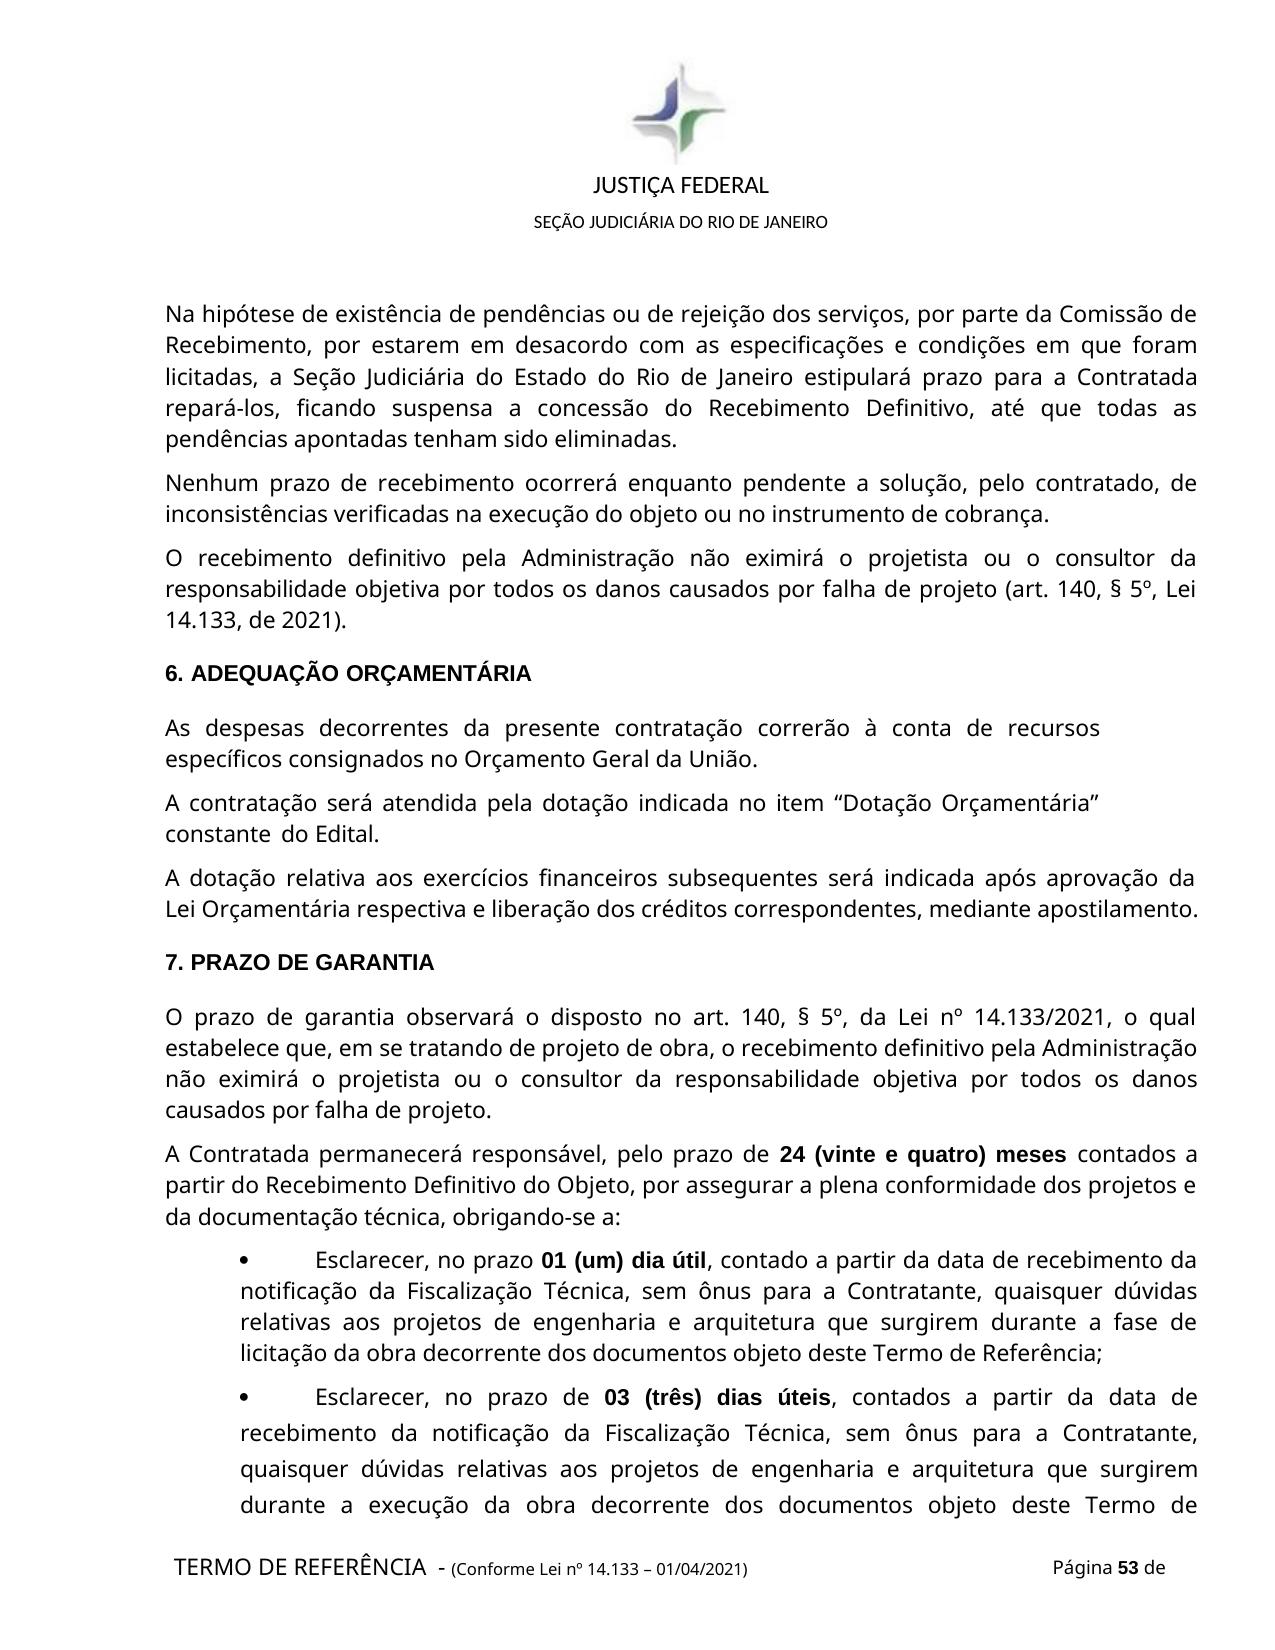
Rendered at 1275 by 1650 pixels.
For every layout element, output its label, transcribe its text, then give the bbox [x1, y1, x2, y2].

text O recebimento definitivo pela Administração não eximirá o projetista ou o consultor da responsabilidade objetiva por todos os danos causados por falha de projeto (art. 140, § 5º, Lei 14.133, de 2021). [165, 542, 1198, 635]
text Na hipótese de existência de pendências ou de rejeição dos serviços, por parte da Comissão de Recebimento, por estarem em desacordo com as especificações e condições em que foram licitadas, a Seção Judiciária do Estado do Rio de Janeiro estipulará prazo para a Contratada repará-los, ficando suspensa a concessão do Recebimento Definitivo, até que todas as pendências apontadas tenham sido eliminadas. [165, 298, 1198, 454]
text A dotação relativa aos exercícios financeiros subsequentes será indicada após aprovação da Lei Orçamentária respectiva e liberação dos créditos correspondentes, mediante apostilamento. [165, 862, 1201, 924]
list ADEQUAÇÃO ORÇAMENTÁRIA [165, 660, 1201, 687]
text A Contratada permanecerá responsável, pelo prazo de 24 (vinte e quatro) meses contados a partir do Recebimento Definitivo do Objeto, por assegurar a plena conformidade dos projetos e da documentação técnica, obrigando-se a: [165, 1138, 1198, 1232]
text O prazo de garantia observará o disposto no art. 140, § 5º, da Lei nº 14.133/2021, o qual estabelece que, em se tratando de projeto de obra, o recebimento definitivo pela Administração não eximirá o projetista ou o consultor da responsabilidade objetiva por todos os danos causados por falha de projeto. [165, 1001, 1198, 1126]
text A contratação será atendida pela dotação indicada no item “Dotação Orçamentária” constante do Edital. [165, 787, 1201, 849]
list Esclarecer, no prazo de 03 (três) dias úteis, contados a partir da data de recebimento da notificação da Fiscalização Técnica, sem ônus para a Contratante, quaisquer dúvidas relativas aos projetos de engenharia e arquitetura que surgirem durante a execução da obra decorrente dos documentos objeto deste Termo de [240, 1381, 1198, 1520]
list Esclarecer, no prazo 01 (um) dia útil, contado a partir da data de recebimento da notificação da Fiscalização Técnica, sem ônus para a Contratante, quaisquer dúvidas relativas aos projetos de engenharia e arquitetura que surgirem durante a fase de licitação da obra decorrente dos documentos objeto deste Termo de Referência; [240, 1243, 1198, 1368]
text Nenhum prazo de recebimento ocorrerá enquanto pendente a solução, pelo contratado, de inconsistências verificadas na execução do objeto ou no instrumento de cobrança. [165, 467, 1198, 529]
list PRAZO DE GARANTIA [165, 949, 1201, 976]
text As despesas decorrentes da presente contratação correrão à conta de recursos específicos consignados no Orçamento Geral da União. [165, 712, 1201, 774]
